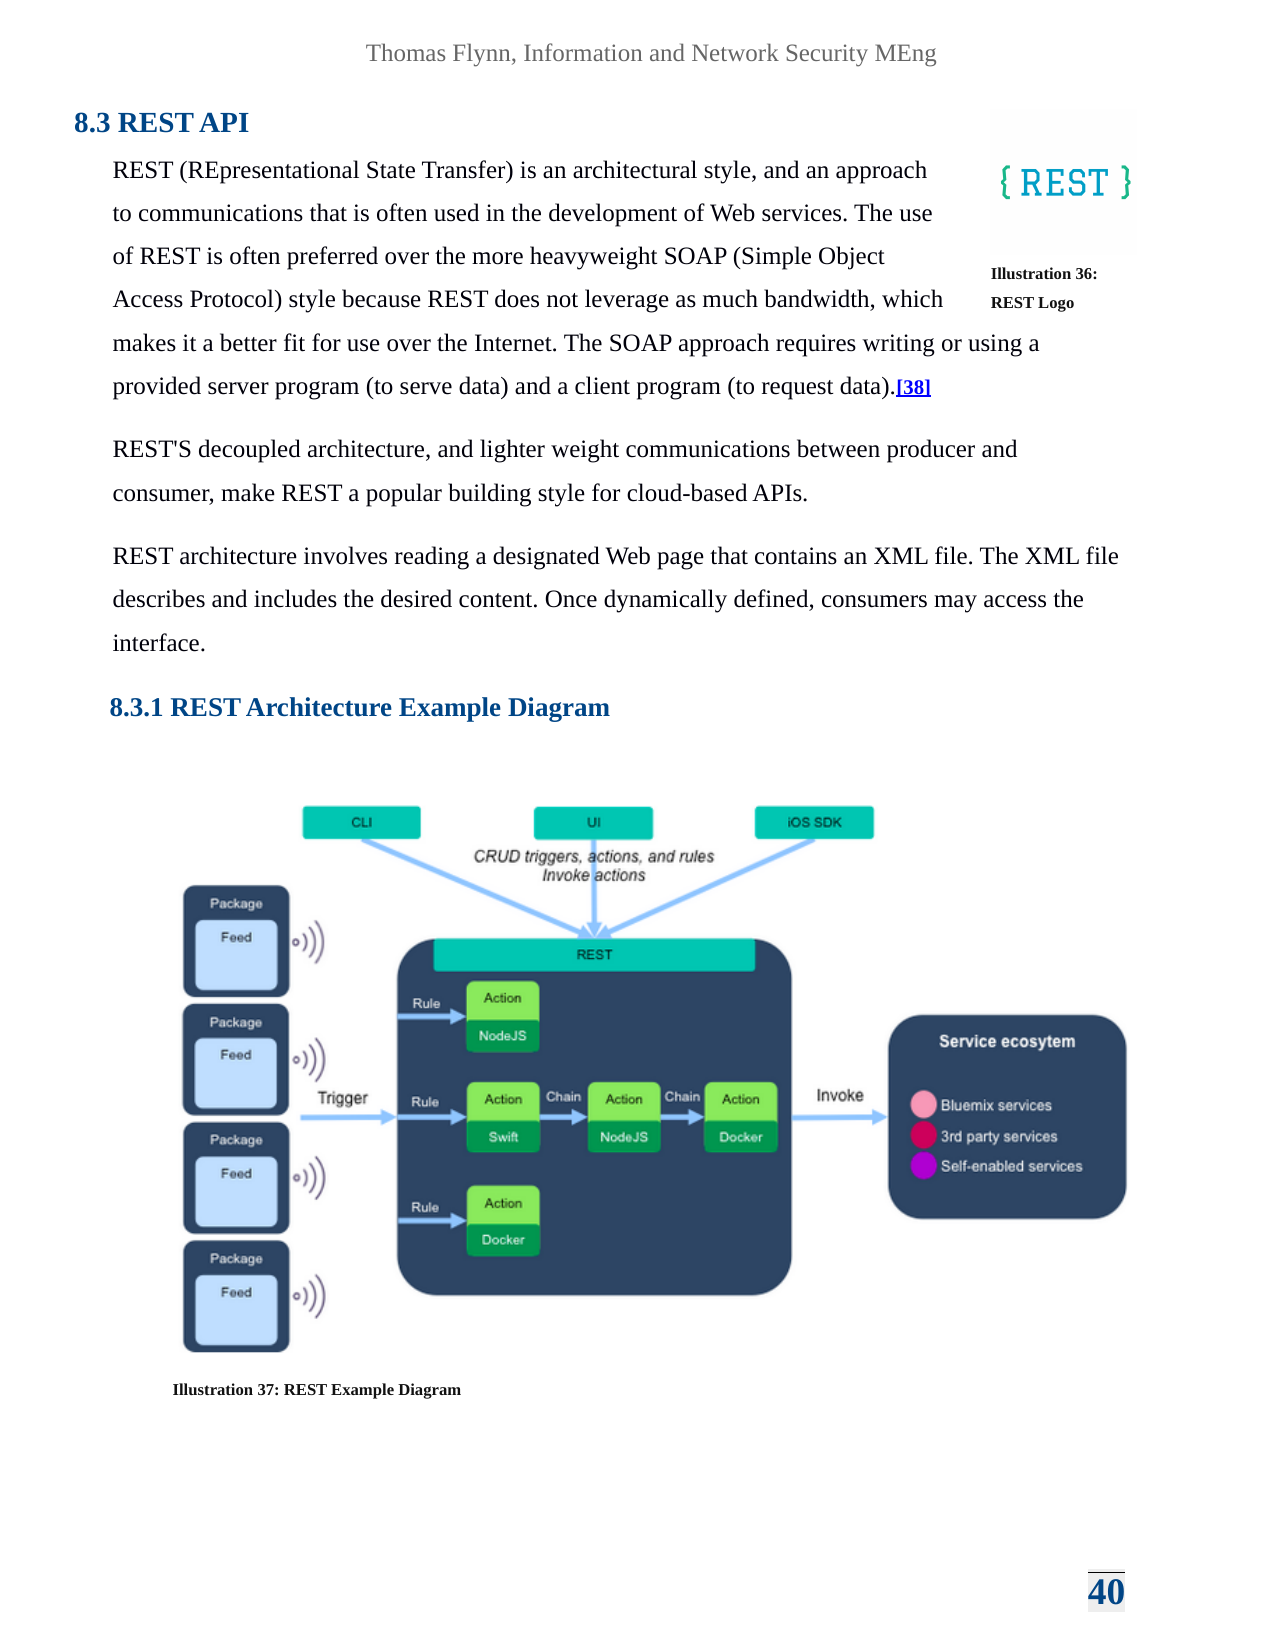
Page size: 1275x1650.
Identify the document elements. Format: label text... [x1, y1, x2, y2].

text REST'S decoupled architecture, and lighter weight communications between producer and consumer, make REST a popular building style for cloud-based APIs. [112, 434, 1125, 506]
text REST architecture involves reading a designated Web page that contains an XML file. The XML file describes and includes the desired content. Once dynamically defined, consumers may access the interface. [112, 541, 1125, 656]
picture [990, 109, 1137, 255]
text REST (REpresentational State Transfer) is an architectural style, and an approach to communications that is often used in the development of Web services. The use of REST is often preferred over the more heavyweight SOAP (Simple Object Access Protocol) style because REST does not leverage as much bandwidth, which makes it a better fit for use over the Internet. The SOAP approach requires writing or using a provided server program (to serve data) and a client program (to request data).[38] [112, 155, 1125, 399]
text Illustration 37: REST Example Diagram [172, 1379, 1175, 1398]
text Illustration 36: REST Logo [991, 261, 1141, 312]
picture [172, 772, 1130, 1358]
subtitle 8.3.1 REST Architecture Example Diagram [109, 691, 1125, 723]
subtitle 8.3 REST API [74, 97, 1141, 312]
